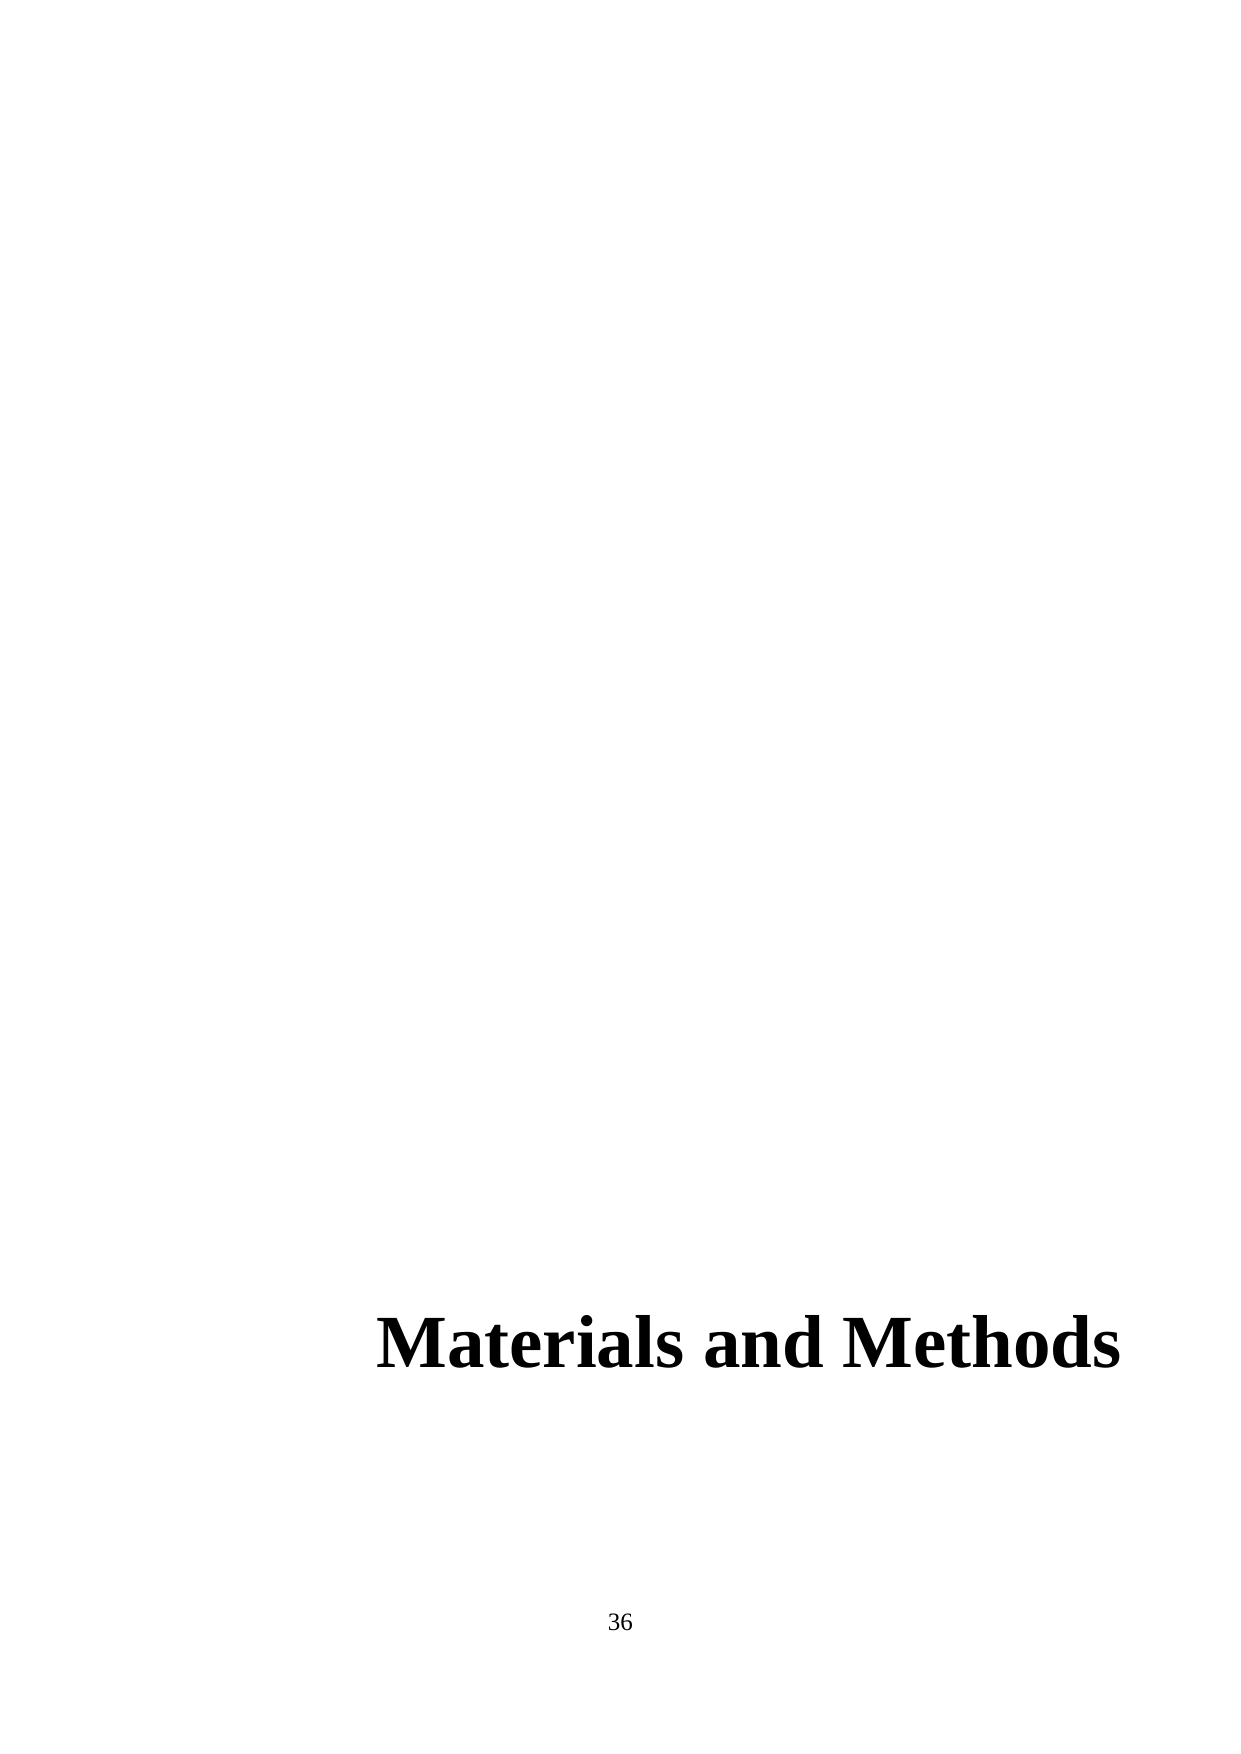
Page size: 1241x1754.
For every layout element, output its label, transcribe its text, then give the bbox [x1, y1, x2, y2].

subtitle Materials and Methods [118, 1298, 1122, 1384]
